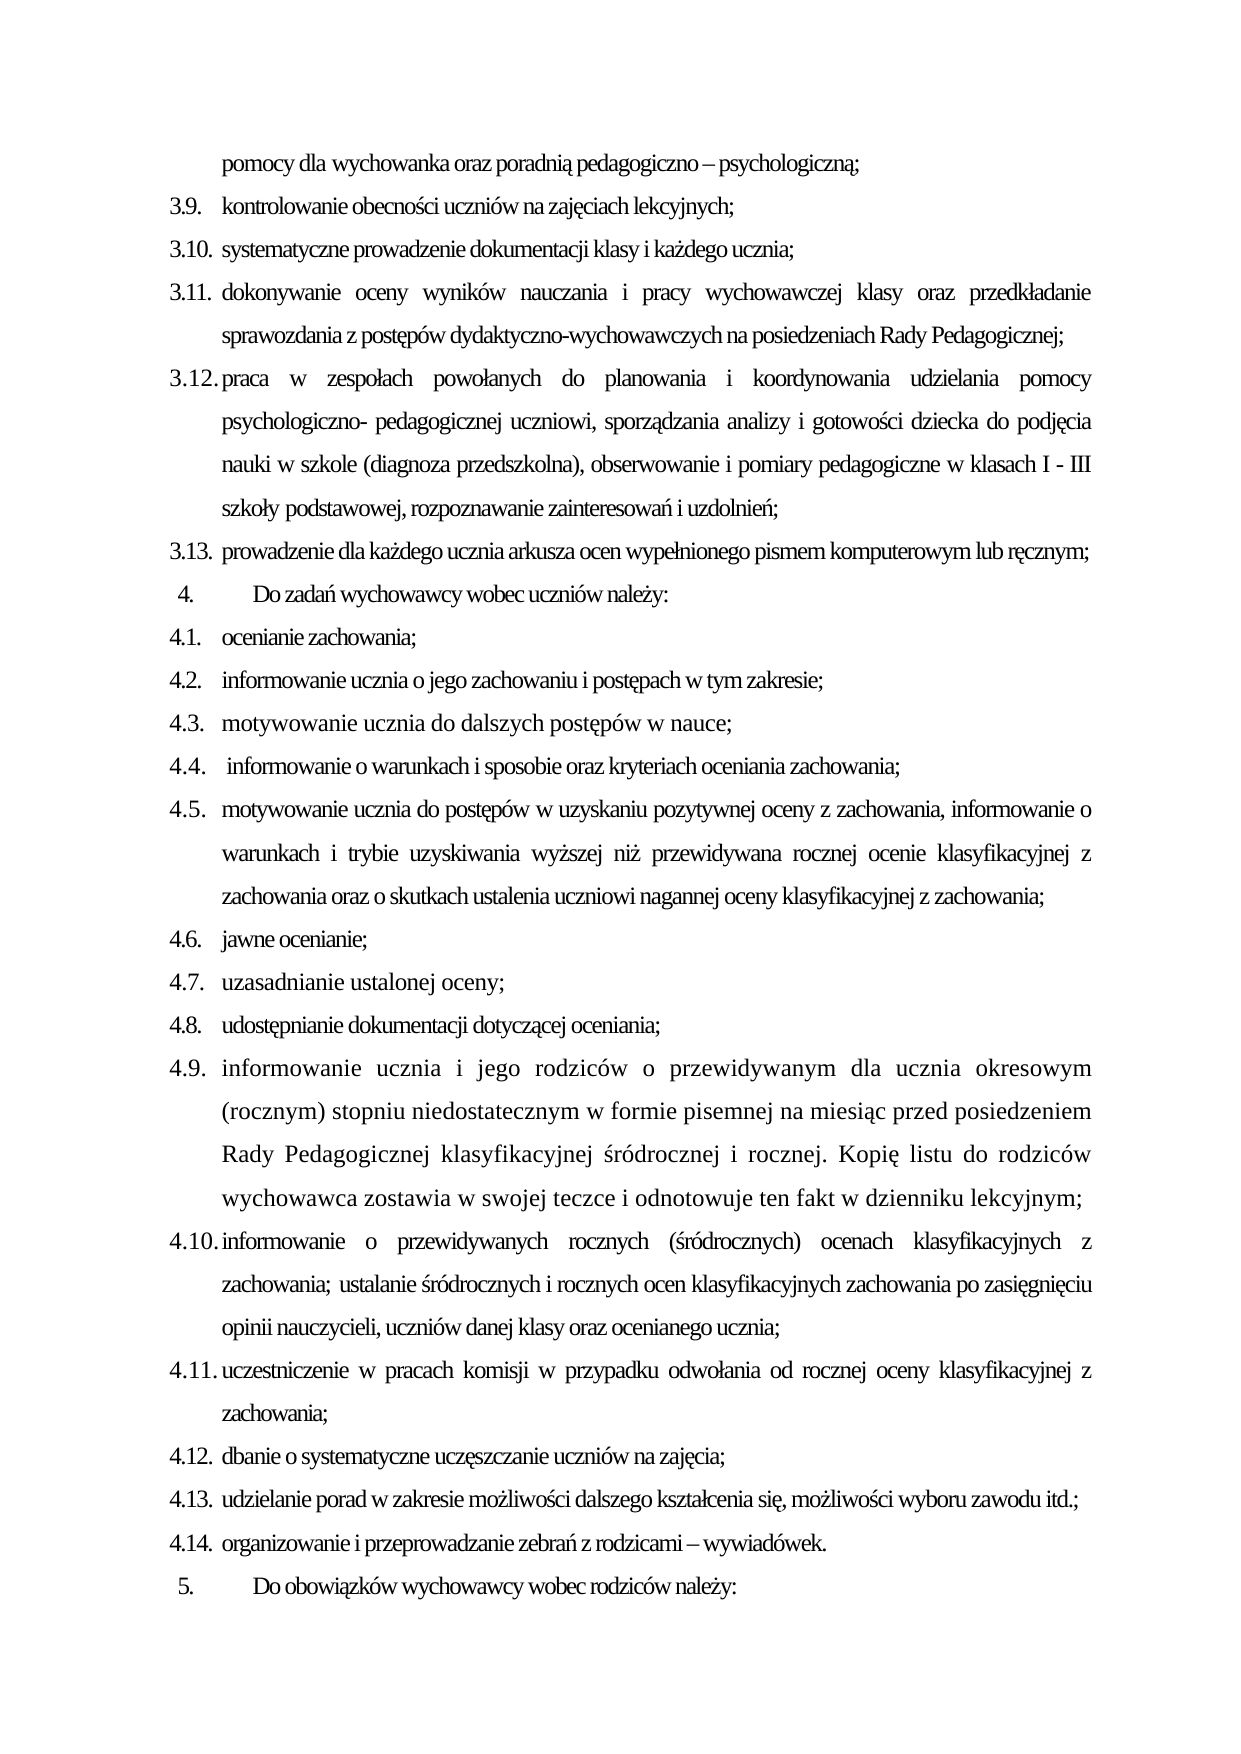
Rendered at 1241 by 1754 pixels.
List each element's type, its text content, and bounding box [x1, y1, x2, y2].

list Do obowiązków wychowawcy wobec rodziców należy: [177, 1571, 793, 1599]
list udostępnianie dokumentacji dotyczącej oceniania; [169, 1010, 1093, 1039]
list kontrolowanie obecności uczniów na zajęciach lekcyjnych; [169, 191, 1093, 219]
list uczestniczenie w pracach komisji w przypadku odwołania od rocznej oceny klasyfikacyjnej z zachowania; [169, 1355, 1093, 1427]
list dokonywanie oceny wyników nauczania i pracy wychowawczej klasy oraz przedkładanie sprawozdania z postępów dydaktyczno-wychowawczych na posiedzeniach Rady Pedagogicznej; [169, 277, 1093, 349]
list informowanie ucznia o jego zachowaniu i postępach w tym zakresie; [169, 665, 1093, 694]
list praca w zespołach powołanych do planowania i koordynowania udzielania pomocy psychologiczno- pedagogicznej uczniowi, sporządzania analizy i gotowości dziecka do podjęcia nauki w szkole (diagnoza przedszkolna), obserwowanie i pomiary pedagogiczne w klasach I - III szkoły podstawowej, rozpoznawanie zainteresowań i uzdolnień; [169, 363, 1093, 521]
list organizowanie i przeprowadzanie zebrań z rodzicami – wywiadówek. [169, 1528, 1093, 1556]
list motywowanie ucznia do postępów w uzyskaniu pozytywnej oceny z zachowania, informowanie o warunkach i trybie uzyskiwania wyższej niż przewidywana rocznej ocenie klasyfikacyjnej z zachowania oraz o skutkach ustalenia uczniowi nagannej oceny klasyfikacyjnej z zachowania; [169, 794, 1093, 909]
list Do zadań wychowawcy wobec uczniów należy: [177, 579, 1093, 608]
list uzasadnianie ustalonej oceny; [169, 967, 1093, 996]
list systematyczne prowadzenie dokumentacji klasy i każdego ucznia; [169, 234, 1093, 263]
list udzielanie porad w zakresie możliwości dalszego kształcenia się, możliwości wyboru zawodu itd.; [169, 1484, 1093, 1513]
list prowadzenie dla każdego ucznia arkusza ocen wypełnionego pismem komputerowym lub ręcznym; [169, 536, 1093, 564]
list dbanie o systematyczne uczęszczanie uczniów na zajęcia; [169, 1441, 1093, 1470]
list jawne ocenianie; [169, 924, 1093, 953]
list motywowanie ucznia do dalszych postępów w nauce; [169, 708, 1093, 737]
list ocenianie zachowania; [169, 622, 1093, 651]
list informowanie ucznia i jego rodziców o przewidywanym dla ucznia okresowym (rocznym) stopniu niedostatecznym w formie pisemnej na miesiąc przed posiedzeniem Rady Pedagogicznej klasyfikacyjnej śródrocznej i rocznej. Kopię listu do rodziców wychowawca zostawia w swojej teczce i odnotowuje ten fakt w dzienniku lekcyjnym; [169, 1053, 1093, 1211]
list pomocy dla wychowanka oraz poradnią pedagogiczno – psychologiczną; [169, 148, 1093, 176]
list informowanie o warunkach i sposobie oraz kryteriach oceniania zachowania; [169, 751, 1093, 780]
list informowanie o przewidywanych rocznych (śródrocznych) ocenach klasyfikacyjnych z zachowania; ustalanie śródrocznych i rocznych ocen klasyfikacyjnych zachowania po zasięgnięciu opinii nauczycieli, uczniów danej klasy oraz ocenianego ucznia; [169, 1226, 1093, 1341]
